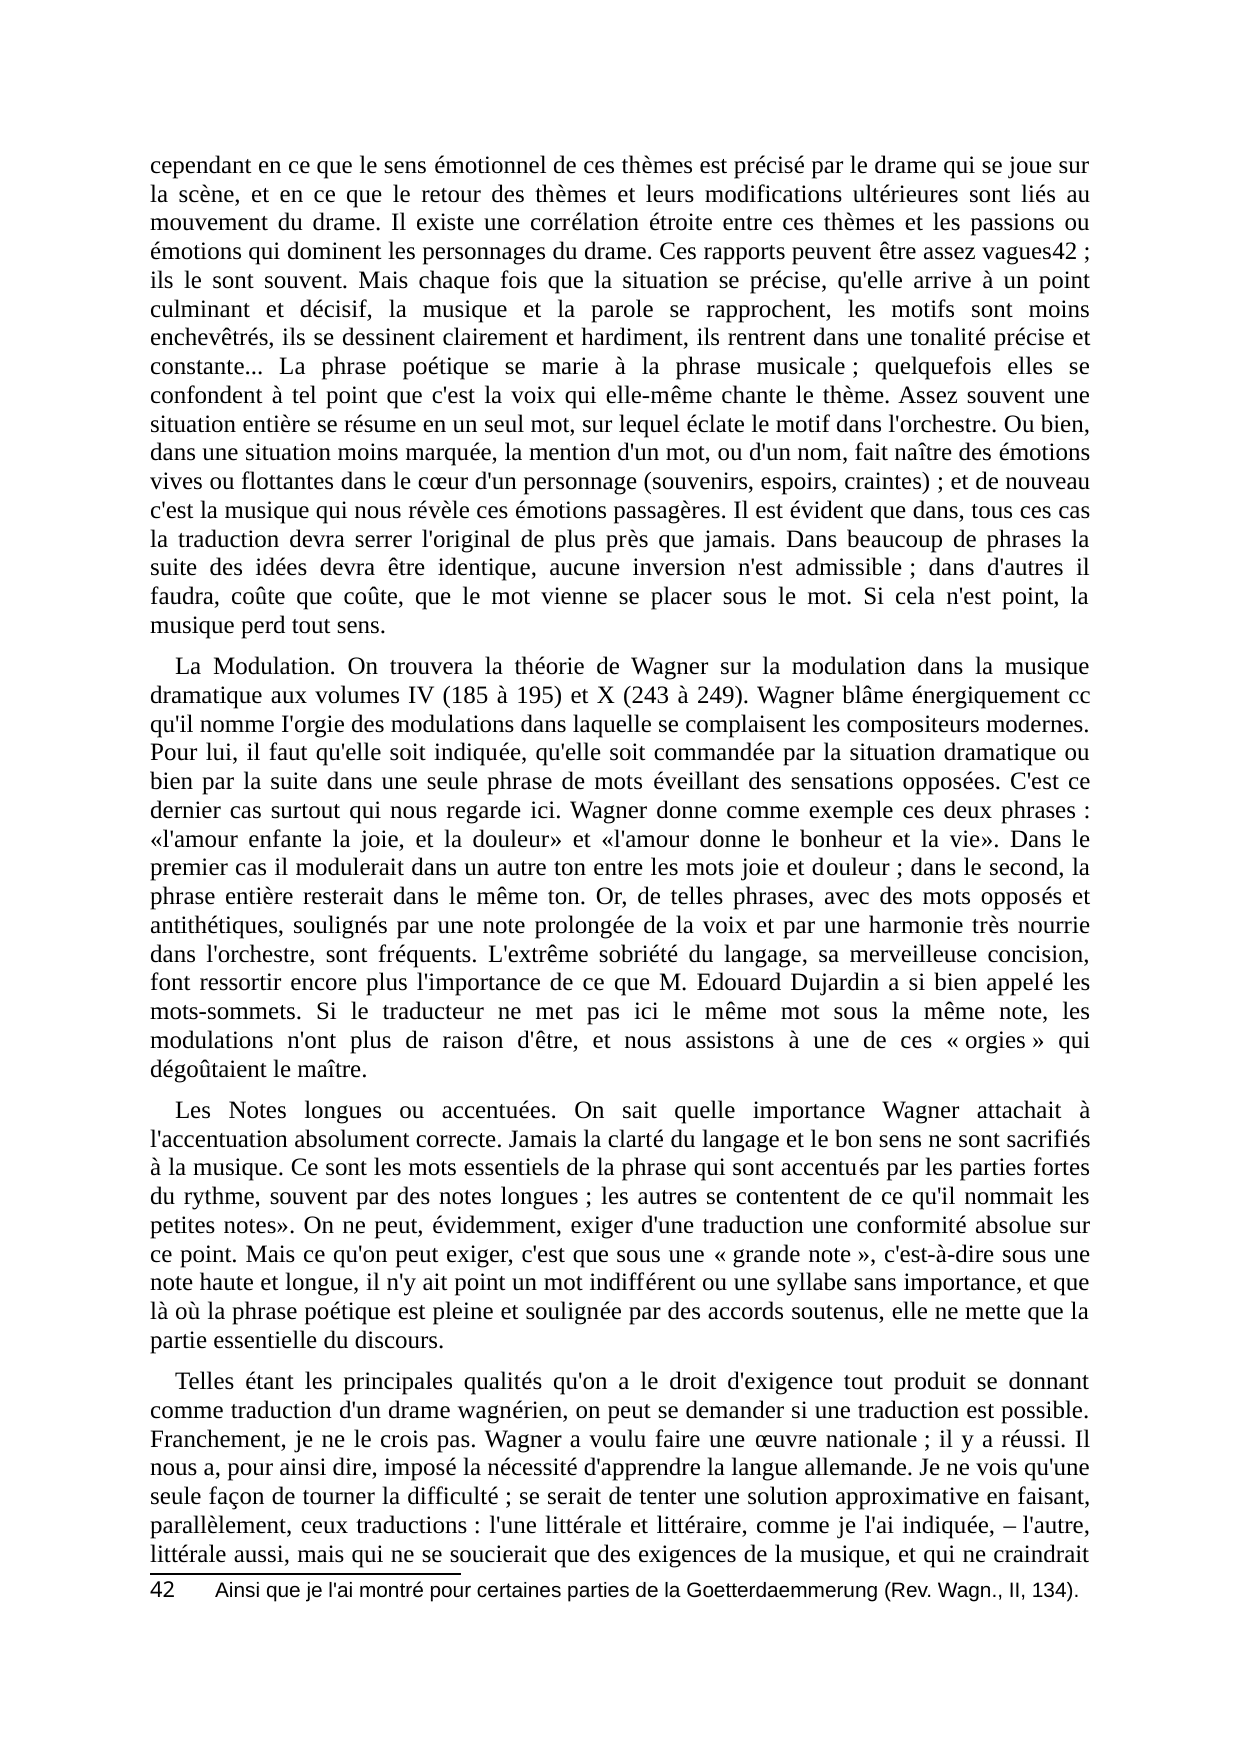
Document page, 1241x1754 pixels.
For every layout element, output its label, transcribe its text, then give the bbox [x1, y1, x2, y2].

text Ainsi que je l'ai montré pour certaines parties de la Goetterdaemmerung (Rev. Wagn., II, 134). [150, 1574, 1090, 1604]
text cependant en ce que le sens émotionnel de ces thèmes est précisé par le drame qui se joue sur la scène, et en ce que le retour des thèmes et leurs modifications ultérieures sont liés au mouvement du drame. Il existe une corrélation étroite entre ces thèmes et les passions ou émotions qui dominent les personnages du drame. Ces rapports peuvent être assez vagues ; ils le sont souvent. Mais chaque fois que la situation se précise, qu'elle arrive à un point culminant et décisif, la musique et la parole se rapprochent, les motifs sont moins enchevêtrés, ils se dessinent clairement et hardiment, ils rentrent dans une tonalité précise et constante... La phrase poétique se marie à la phrase musicale ; quelquefois elles se confondent à tel point que c'est la voix qui elle-même chante le thème. Assez souvent une situation entière se résume en un seul mot, sur lequel éclate le motif dans l'orchestre. Ou bien, dans une situation moins marquée, la mention d'un mot, ou d'un nom, fait naître des émotions vives ou flottantes dans le cœur d'un personnage (souvenirs, espoirs, craintes) ; et de nouveau c'est la musique qui nous révèle ces émotions passagères. Il est évident que dans, tous ces cas la traduction devra serrer l'original de plus près que jamais. Dans beaucoup de phrases la suite des idées devra être identique, aucune inversion n'est admissible ; dans d'autres il faudra, coûte que coûte, que le mot vienne se placer sous le mot. Si cela n'est point, la musique perd tout sens. [150, 150, 1090, 639]
text Les Notes longues ou accentuées. On sait quelle importance Wagner attachait à l'accentuation absolument correcte. Jamais la clarté du langage et le bon sens ne sont sacrifiés à la musique. Ce sont les mots essentiels de la phrase qui sont accentués par les parties fortes du rythme, souvent par des notes longues ; les autres se contentent de ce qu'il nommait les petites notes». On ne peut, évidemment, exiger d'une traduction une conformité absolue sur ce point. Mais ce qu'on peut exiger, c'est que sous une « grande note », c'est-à-dire sous une note haute et longue, il n'y ait point un mot indifférent ou une syllabe sans importance, et que là où la phrase poétique est pleine et soulignée par des accords soutenus, elle ne mette que la partie essentielle du discours. [150, 1095, 1090, 1354]
text La Modulation. On trouvera la théorie de Wagner sur la modulation dans la musique dramatique aux volumes IV (185 à 195) et X (243 à 249). Wagner blâme énergiquement cc qu'il nomme I'orgie des modulations dans laquelle se complaisent les compositeurs modernes. Pour lui, il faut qu'elle soit indiquée, qu'elle soit commandée par la situation dramatique ou bien par la suite dans une seule phrase de mots éveillant des sensations opposées. C'est ce dernier cas surtout qui nous regarde ici. Wagner donne comme exemple ces deux phrases : «l'amour enfante la joie, et la douleur» et «l'amour donne le bonheur et la vie». Dans le premier cas il modulerait dans un autre ton entre les mots joie et douleur ; dans le second, la phrase entière resterait dans le même ton. Or, de telles phrases, avec des mots opposés et antithétiques, soulignés par une note prolongée de la voix et par une harmonie très nourrie dans l'orchestre, sont fréquents. L'extrême sobriété du langage, sa merveilleuse concision, font ressortir encore plus l'importance de ce que M. Edouard Dujardin a si bien appelé les mots-sommets. Si le traducteur ne met pas ici le même mot sous la même note, les modulations n'ont plus de raison d'être, et nous assistons à une de ces « orgies » qui dégoûtaient le maître. [150, 651, 1090, 1082]
text Telles étant les principales qualités qu'on a le droit d'exigence tout produit se donnant comme traduction d'un drame wagnérien, on peut se demander si une traduction est possible. Franchement, je ne le crois pas. Wagner a voulu faire une œuvre nationale ; il y a réussi. Il nous a, pour ainsi dire, imposé la nécessité d'apprendre la langue allemande. Je ne vois qu'une seule façon de tourner la difficulté ; se serait de tenter une solution approximative en faisant, parallèlement, ceux traductions : l'une littérale et littéraire, comme je l'ai indiquée, – l'autre, littérale aussi, mais qui ne se soucierait que des exigences de la musique, et qui ne craindrait [150, 1366, 1090, 1567]
